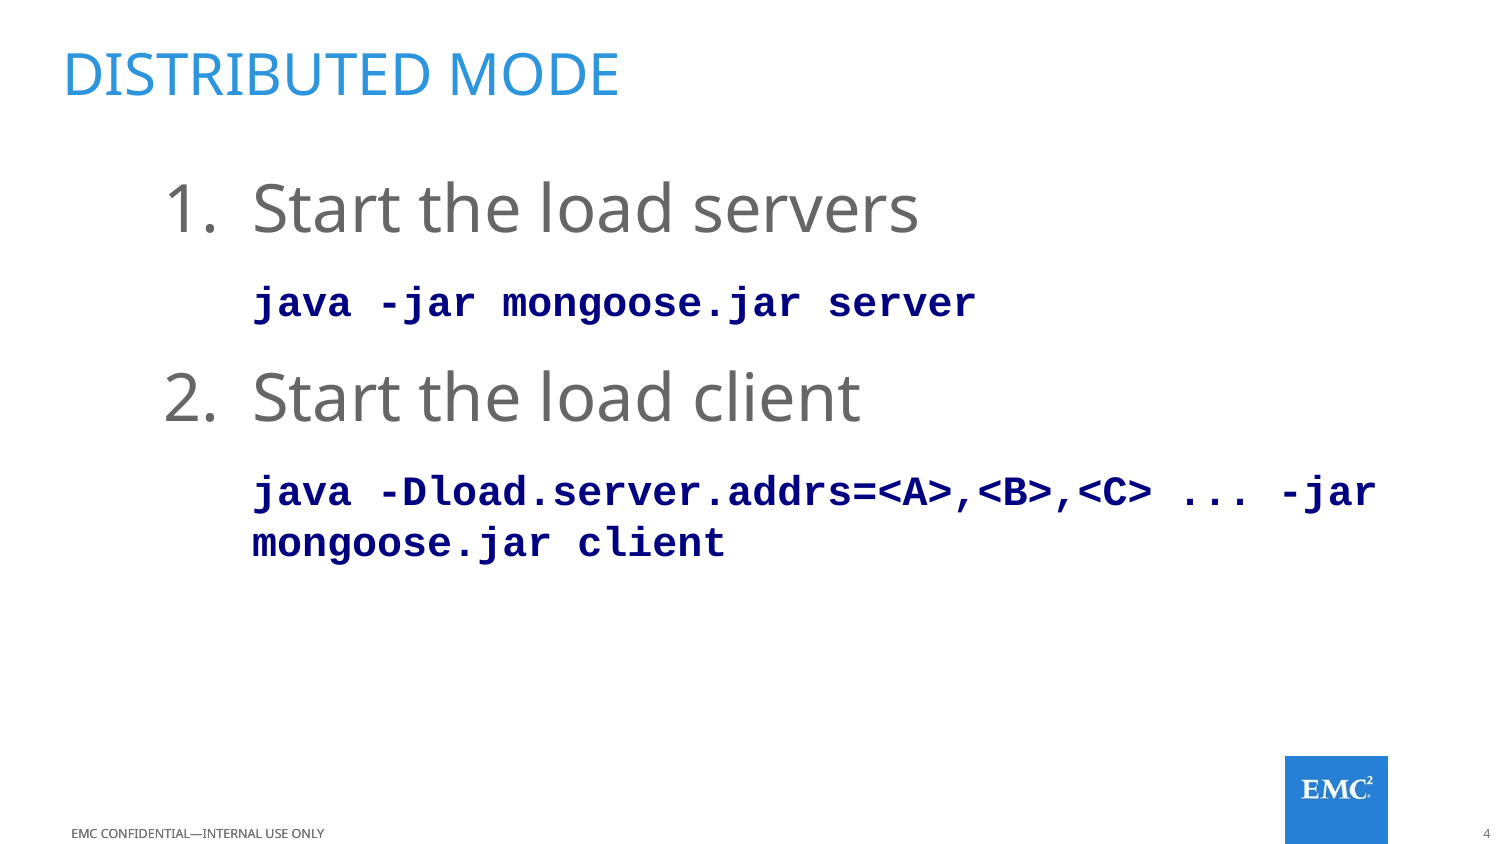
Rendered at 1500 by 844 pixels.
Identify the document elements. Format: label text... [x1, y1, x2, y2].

list Start the load servers java -jar mongoose.jar server Start the load client java -Dload.server.addrs=<A>,<B>,<C> ... -jar mongoose.jar client [75, 165, 1382, 756]
title Distributed mode [62, 37, 1450, 108]
picture [1285, 756, 1388, 844]
